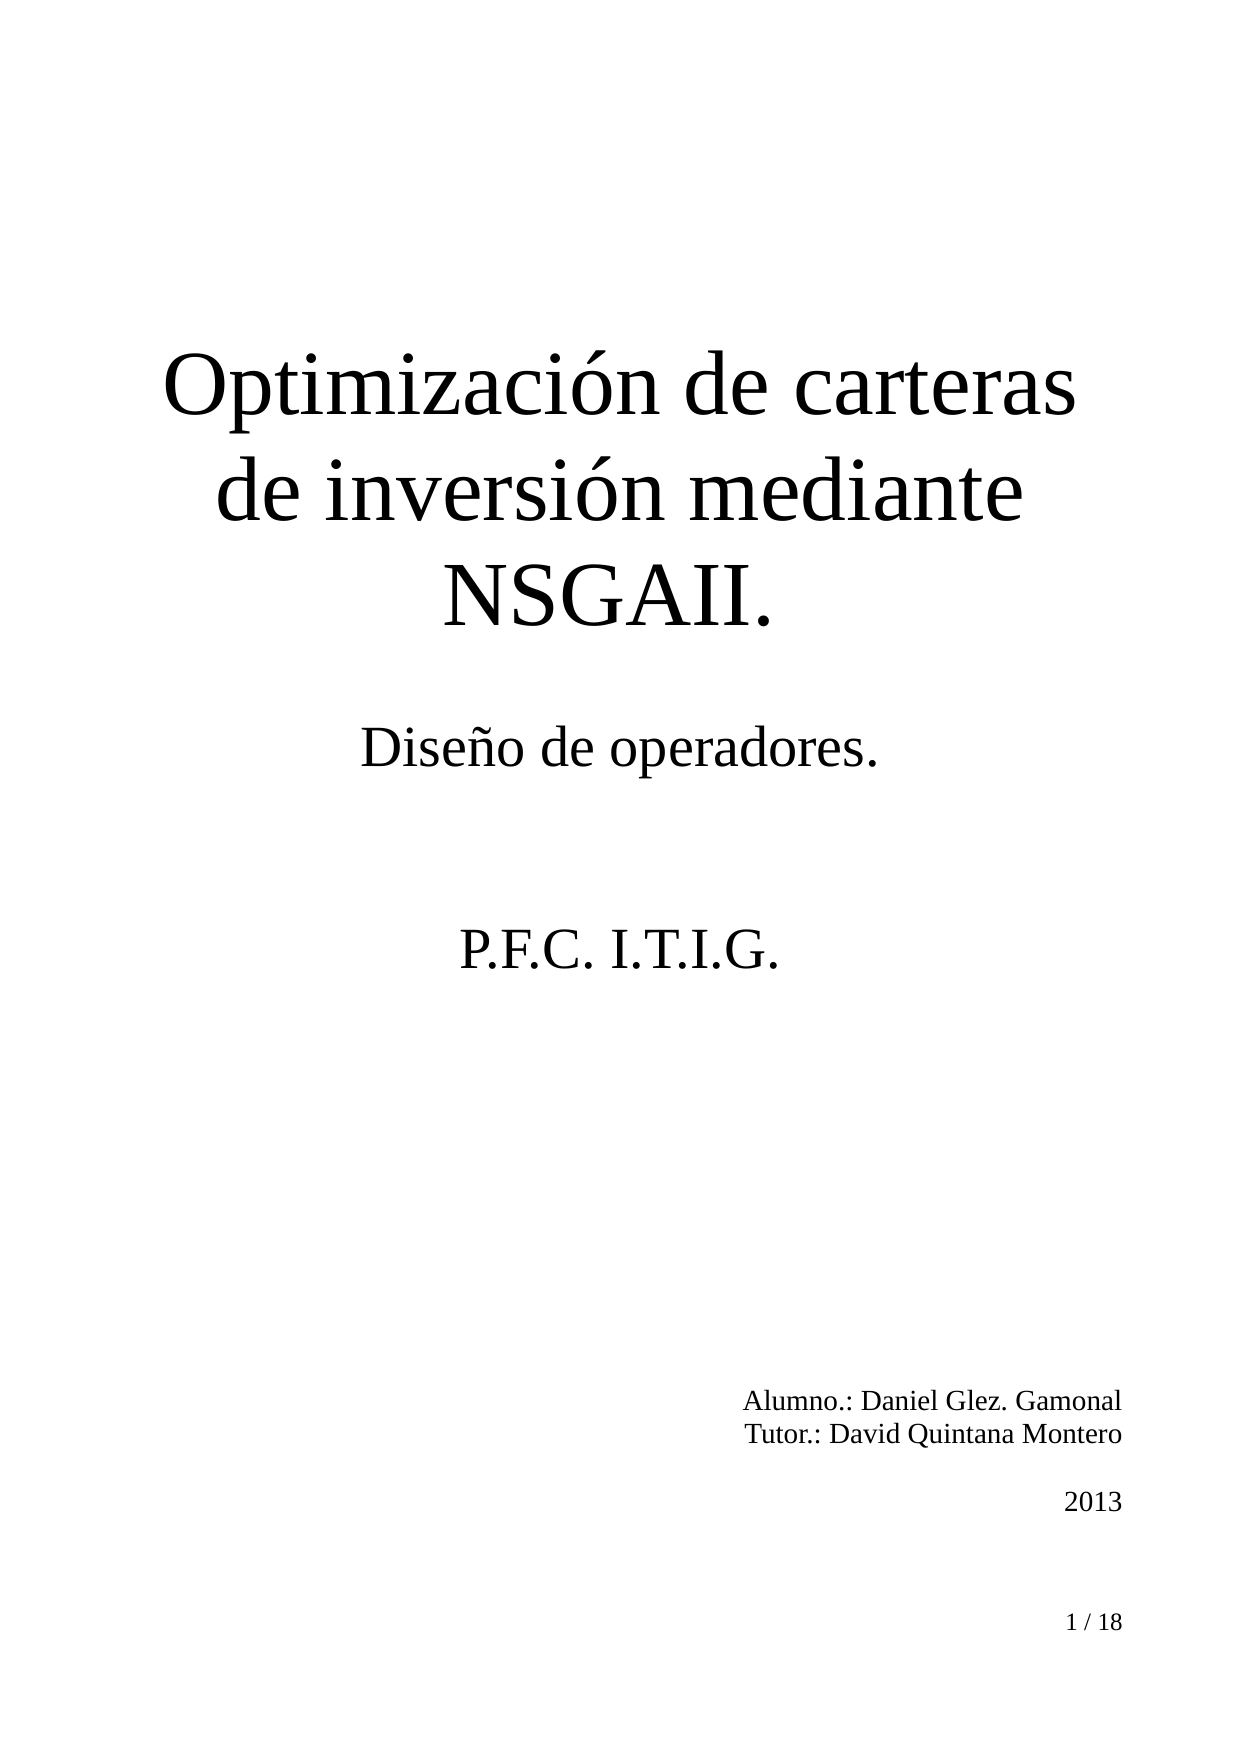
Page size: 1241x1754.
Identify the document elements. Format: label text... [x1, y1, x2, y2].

text P.F.C. I.T.I.G. [118, 913, 1122, 981]
text Tutor.: David Quintana Montero [118, 1417, 1122, 1450]
text 2013 [118, 1484, 1122, 1517]
text Optimización de carteras de inversión mediante NSGAII. [118, 329, 1122, 645]
text Alumno.: Daniel Glez. Gamonal [118, 1383, 1122, 1417]
text Diseño de operadores. [118, 712, 1122, 779]
